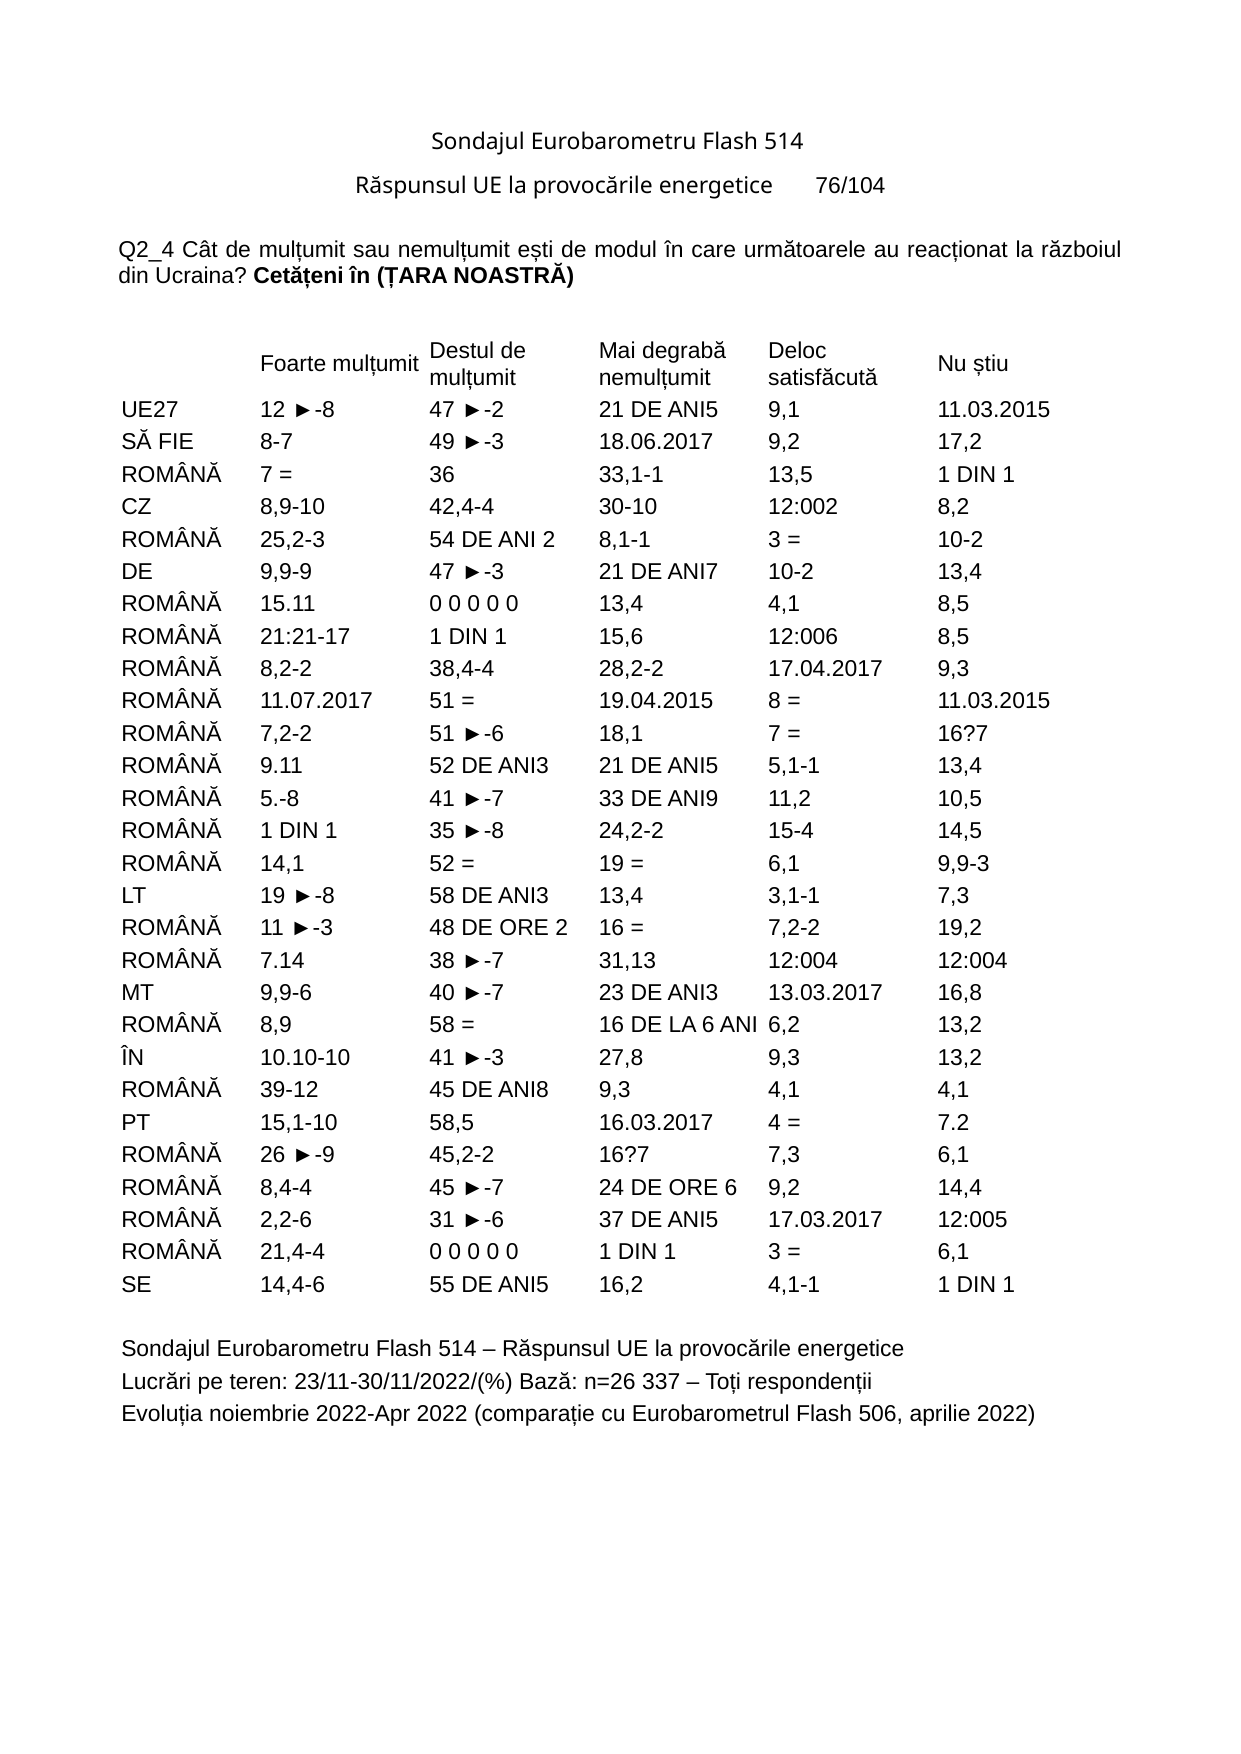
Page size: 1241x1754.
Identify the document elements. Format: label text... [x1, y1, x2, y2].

table_cell 5,1-1 [765, 749, 934, 782]
table_cell 13,4 [934, 749, 1104, 782]
table_cell ROMÂNĂ [118, 749, 257, 782]
table_cell 13,2 [934, 1041, 1104, 1073]
table_cell 28,2-2 [596, 652, 765, 684]
table_cell 9,9-9 [257, 555, 426, 587]
table_cell ROMÂNĂ [118, 652, 257, 684]
table_cell ROMÂNĂ [118, 717, 257, 749]
table_cell 6,1 [934, 1235, 1104, 1268]
table_cell 27,8 [596, 1041, 765, 1073]
table_cell 19.04.2015 [596, 685, 765, 717]
table_cell 45 DE ANI8 [426, 1073, 596, 1106]
table_cell SĂ FIE [118, 425, 257, 458]
table_cell 58 = [426, 1009, 596, 1041]
table_cell 31 ►-6 [426, 1203, 596, 1235]
table_cell ROMÂNĂ [118, 458, 257, 490]
table_cell PT [118, 1106, 257, 1138]
table_cell 16 DE LA 6 ANI [596, 1009, 765, 1041]
table_cell 1 DIN 1 [934, 1268, 1104, 1300]
table_cell 17,2 [934, 425, 1104, 458]
table_cell ROMÂNĂ [118, 685, 257, 717]
table_cell 18.06.2017 [596, 425, 765, 458]
text Q2_4 Cât de mulțumit sau nemulțumit ești de modul în care următoarele au reacționat la războiul din Ucraina? Cetățeni în (ȚARA NOASTRĂ) [118, 236, 1122, 289]
table_cell 54 DE ANI 2 [426, 523, 596, 555]
table_cell 12:005 [934, 1203, 1104, 1235]
table_cell 9,3 [596, 1073, 765, 1106]
table_cell SE [118, 1268, 257, 1300]
table_header Deloc satisfăcută [765, 334, 934, 393]
table_cell ROMÂNĂ [118, 587, 257, 620]
table_cell ROMÂNĂ [118, 944, 257, 976]
table_cell 8,5 [934, 620, 1104, 652]
table_cell 12 ►-8 [257, 393, 426, 425]
table_cell Evoluția noiembrie 2022-Apr 2022 (comparație cu Eurobarometrul Flash 506, aprilie 2022) [118, 1397, 1104, 1429]
table_cell 8,2-2 [257, 652, 426, 684]
table_header Foarte mulțumit [257, 334, 426, 393]
table_cell ROMÂNĂ [118, 911, 257, 944]
table_cell 49 ►-3 [426, 425, 596, 458]
table_cell 17.03.2017 [765, 1203, 934, 1235]
table_header Destul de mulțumit [426, 334, 596, 393]
table_cell 4,1 [765, 587, 934, 620]
table_cell ROMÂNĂ [118, 1170, 257, 1203]
table_cell 16 = [596, 911, 765, 944]
table_cell 12:006 [765, 620, 934, 652]
table_cell 30-10 [596, 490, 765, 522]
table_cell 14,4-6 [257, 1268, 426, 1300]
table_cell ROMÂNĂ [118, 846, 257, 879]
table_cell ROMÂNĂ [118, 1235, 257, 1268]
table_cell 25,2-3 [257, 523, 426, 555]
table_cell 16,2 [596, 1268, 765, 1300]
table_cell 10-2 [934, 523, 1104, 555]
table_cell 8,4-4 [257, 1170, 426, 1203]
table_cell ROMÂNĂ [118, 782, 257, 814]
table_cell 13,2 [934, 1009, 1104, 1041]
table_cell 7.2 [934, 1106, 1104, 1138]
table_cell 16?7 [596, 1138, 765, 1170]
table_cell 11.07.2017 [257, 685, 426, 717]
table_header [118, 334, 257, 393]
table_cell 39-12 [257, 1073, 426, 1106]
table_cell 35 ►-8 [426, 814, 596, 846]
table_cell 4,1 [934, 1073, 1104, 1106]
table_cell 10.10-10 [257, 1041, 426, 1073]
table_cell 1 DIN 1 [596, 1235, 765, 1268]
table_cell 42,4-4 [426, 490, 596, 522]
table_cell 13,4 [596, 879, 765, 911]
table_cell 7 = [765, 717, 934, 749]
table_cell ROMÂNĂ [118, 523, 257, 555]
table_cell 1 DIN 1 [426, 620, 596, 652]
table_cell 33 DE ANI9 [596, 782, 765, 814]
table_cell 38,4-4 [426, 652, 596, 684]
table_cell 47 ►-2 [426, 393, 596, 425]
table_cell 33,1-1 [596, 458, 765, 490]
table_cell 14,1 [257, 846, 426, 879]
table_cell 13.03.2017 [765, 976, 934, 1008]
table_cell 12:002 [765, 490, 934, 522]
table_cell [596, 1300, 765, 1332]
table_cell [118, 1300, 257, 1332]
table_cell 4,1 [765, 1073, 934, 1106]
table_cell 19 ►-8 [257, 879, 426, 911]
table_cell 7,2-2 [257, 717, 426, 749]
table_cell 0 0 0 0 0 [426, 1235, 596, 1268]
table_cell 14,4 [934, 1170, 1104, 1203]
table_cell 6,1 [765, 846, 934, 879]
table_cell 26 ►-9 [257, 1138, 426, 1170]
table_cell 0 0 0 0 0 [426, 587, 596, 620]
table_cell 7 = [257, 458, 426, 490]
table_cell 17.04.2017 [765, 652, 934, 684]
table_cell 11.03.2015 [934, 393, 1104, 425]
table_cell 52 DE ANI3 [426, 749, 596, 782]
table_cell 21 DE ANI5 [596, 393, 765, 425]
table_cell 9.11 [257, 749, 426, 782]
table_cell 24,2-2 [596, 814, 765, 846]
table_cell 41 ►-7 [426, 782, 596, 814]
table_cell 36 [426, 458, 596, 490]
table_cell 14,5 [934, 814, 1104, 846]
table_cell 9,9-3 [934, 846, 1104, 879]
table_cell 10,5 [934, 782, 1104, 814]
table_cell 8,5 [934, 587, 1104, 620]
table_cell 12:004 [934, 944, 1104, 976]
table_cell Sondajul Eurobarometru Flash 514 – Răspunsul UE la provocările energetice [118, 1333, 1104, 1365]
table_cell 6,1 [934, 1138, 1104, 1170]
table_cell 47 ►-3 [426, 555, 596, 587]
table_cell 1 DIN 1 [934, 458, 1104, 490]
table_header Nu știu [934, 334, 1104, 393]
table_cell ROMÂNĂ [118, 1073, 257, 1106]
table_cell ROMÂNĂ [118, 1009, 257, 1041]
table_cell 21:21-17 [257, 620, 426, 652]
table_cell 2,2-6 [257, 1203, 426, 1235]
table_cell 11,2 [765, 782, 934, 814]
table_cell 3 = [765, 523, 934, 555]
table_cell 9,2 [765, 1170, 934, 1203]
table_cell MT [118, 976, 257, 1008]
table_cell 16.03.2017 [596, 1106, 765, 1138]
table_cell 55 DE ANI5 [426, 1268, 596, 1300]
table_cell [426, 1300, 596, 1332]
table_cell Lucrări pe teren: 23/11-30/11/2022/(%) Bază: n=26 337 – Toți respondenții [118, 1365, 1104, 1397]
table_cell 9,1 [765, 393, 934, 425]
table_cell 8,2 [934, 490, 1104, 522]
table_cell 31,13 [596, 944, 765, 976]
table_cell 58,5 [426, 1106, 596, 1138]
table_cell [934, 1300, 1104, 1332]
table_cell 21 DE ANI7 [596, 555, 765, 587]
table_cell 13,5 [765, 458, 934, 490]
table_cell 4 = [765, 1106, 934, 1138]
table_cell 38 ►-7 [426, 944, 596, 976]
table_cell 7,2-2 [765, 911, 934, 944]
table_cell 21 DE ANI5 [596, 749, 765, 782]
table_cell ROMÂNĂ [118, 1203, 257, 1235]
table_header Mai degrabă nemulțumit [596, 334, 765, 393]
table_cell 21,4-4 [257, 1235, 426, 1268]
table_cell 7,3 [934, 879, 1104, 911]
table_cell ÎN [118, 1041, 257, 1073]
table_cell 8-7 [257, 425, 426, 458]
table_cell [765, 1300, 934, 1332]
table_cell 9,9-6 [257, 976, 426, 1008]
table_cell 13,4 [596, 587, 765, 620]
table_cell 8,9-10 [257, 490, 426, 522]
table_cell 58 DE ANI3 [426, 879, 596, 911]
table_cell 11 ►-3 [257, 911, 426, 944]
table_cell 8,9 [257, 1009, 426, 1041]
table_cell 45 ►-7 [426, 1170, 596, 1203]
table_cell 15,1-10 [257, 1106, 426, 1138]
table_cell 24 DE ORE 6 [596, 1170, 765, 1203]
table_cell 51 = [426, 685, 596, 717]
table_cell 15-4 [765, 814, 934, 846]
table_cell 15,6 [596, 620, 765, 652]
table_cell 52 = [426, 846, 596, 879]
table_cell 45,2-2 [426, 1138, 596, 1170]
table_cell 3,1-1 [765, 879, 934, 911]
table_cell 13,4 [934, 555, 1104, 587]
table_cell CZ [118, 490, 257, 522]
table_cell 9,2 [765, 425, 934, 458]
table_cell 12:004 [765, 944, 934, 976]
table_cell 10-2 [765, 555, 934, 587]
table_cell 19 = [596, 846, 765, 879]
table_cell 16?7 [934, 717, 1104, 749]
table_cell 8 = [765, 685, 934, 717]
table_cell 7.14 [257, 944, 426, 976]
table_cell UE27 [118, 393, 257, 425]
table_cell 48 DE ORE 2 [426, 911, 596, 944]
table_cell 9,3 [934, 652, 1104, 684]
table_cell ROMÂNĂ [118, 814, 257, 846]
table_cell 23 DE ANI3 [596, 976, 765, 1008]
table_cell 51 ►-6 [426, 717, 596, 749]
table_cell 37 DE ANI5 [596, 1203, 765, 1235]
table_cell 9,3 [765, 1041, 934, 1073]
table_cell 16,8 [934, 976, 1104, 1008]
table_cell 40 ►-7 [426, 976, 596, 1008]
table_cell LT [118, 879, 257, 911]
table_cell 8,1-1 [596, 523, 765, 555]
table_cell ROMÂNĂ [118, 620, 257, 652]
table_cell 11.03.2015 [934, 685, 1104, 717]
table_cell 6,2 [765, 1009, 934, 1041]
table_cell DE [118, 555, 257, 587]
table_cell [257, 1300, 426, 1332]
table_cell 4,1-1 [765, 1268, 934, 1300]
table_cell ROMÂNĂ [118, 1138, 257, 1170]
table_cell 18,1 [596, 717, 765, 749]
table_cell 41 ►-3 [426, 1041, 596, 1073]
table_cell 7,3 [765, 1138, 934, 1170]
table_cell 1 DIN 1 [257, 814, 426, 846]
table_cell 15.11 [257, 587, 426, 620]
table_cell 5.-8 [257, 782, 426, 814]
table_cell 19,2 [934, 911, 1104, 944]
table_cell 3 = [765, 1235, 934, 1268]
